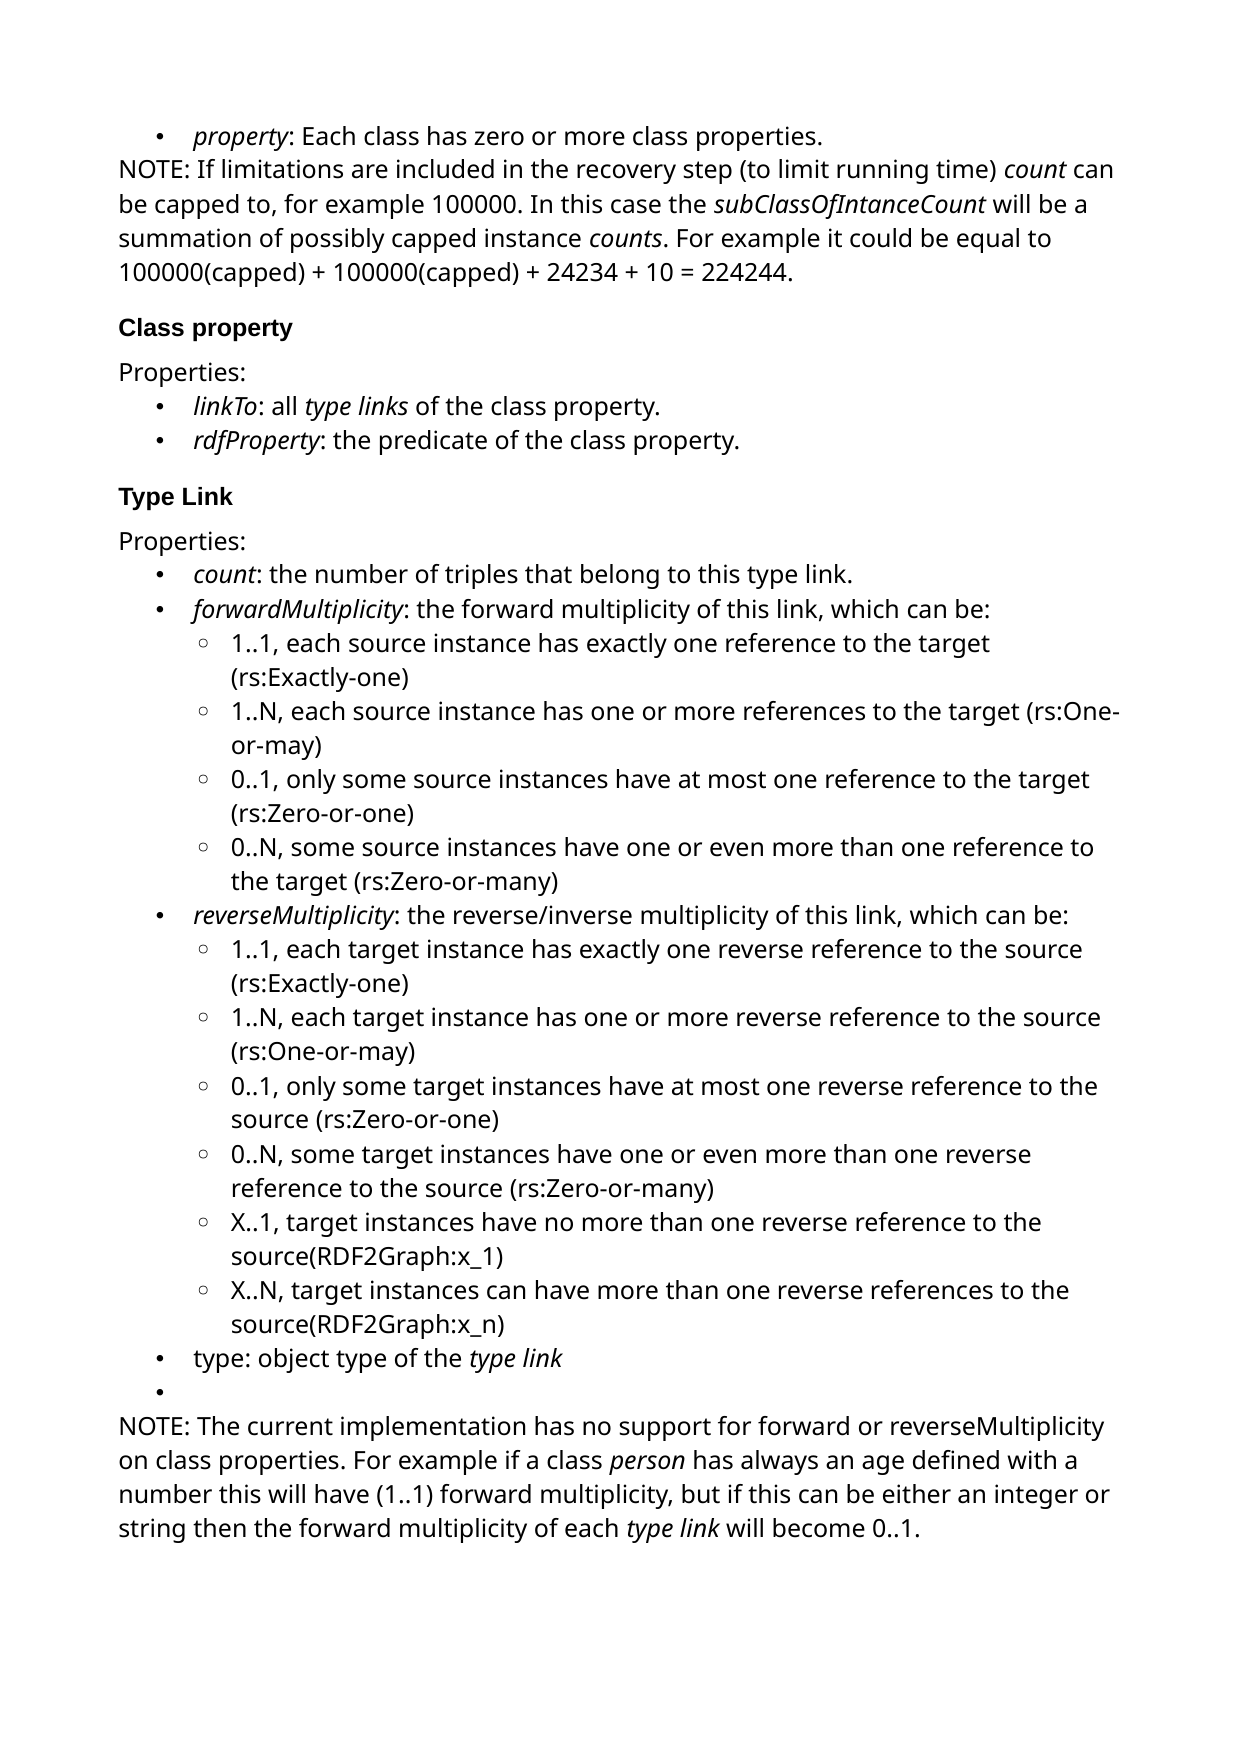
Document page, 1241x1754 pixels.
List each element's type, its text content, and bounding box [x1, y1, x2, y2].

list 1..1, each target instance has exactly one reverse reference to the source (rs:Exactly-one) [193, 932, 1122, 1000]
text Properties: [118, 523, 1122, 557]
text NOTE: If limitations are included in the recovery step (to limit running time) count can be capped to, for example 100000. In this case the subClassOfIntanceCount will be a summation of possibly capped instance counts. For example it could be equal to 100000(capped) + 100000(capped) + 24234 + 10 = 224244. [118, 152, 1122, 288]
text Properties: [118, 355, 1122, 389]
list 1..N, each target instance has one or more reverse reference to the source (rs:One-or-may) [193, 1000, 1122, 1068]
list linkTo: all type links of the class property. [156, 389, 1122, 423]
list 1..1, each source instance has exactly one reference to the target (rs:Exactly-one) [193, 625, 1122, 693]
list 0..N, some target instances have one or even more than one reverse reference to the source (rs:Zero-or-many) [193, 1136, 1122, 1204]
list property: Each class has zero or more class properties. [156, 118, 1122, 152]
list X..1, target instances have no more than one reverse reference to the source(RDF2Graph:x_1) [193, 1204, 1122, 1272]
text NOTE: The current implementation has no support for forward or reverseMultiplicity on class properties. For example if a class person has always an age defined with a number this will have (1..1) forward multiplicity, but if this can be either an integer or string then the forward multiplicity of each type link will become 0..1. [118, 1409, 1122, 1545]
subtitle Type Link [118, 482, 1122, 511]
list count: the number of triples that belong to this type link. [156, 557, 1122, 591]
list 0..1, only some target instances have at most one reverse reference to the source (rs:Zero-or-one) [193, 1068, 1122, 1136]
list reverseMultiplicity: the reverse/inverse multiplicity of this link, which can be: [156, 898, 1122, 932]
subtitle Class property [118, 313, 1122, 342]
list type: object type of the type link [156, 1341, 1122, 1375]
list 1..N, each source instance has one or more references to the target (rs:One-or-may) [193, 693, 1122, 762]
list X..N, target instances can have more than one reverse references to the source(RDF2Graph:x_n) [193, 1272, 1122, 1341]
list 0..1, only some source instances have at most one reference to the target (rs:Zero-or-one) [193, 762, 1122, 830]
list forwardMultiplicity: the forward multiplicity of this link, which can be: [156, 591, 1122, 625]
list rdfProperty: the predicate of the class property. [156, 423, 1122, 457]
list 0..N, some source instances have one or even more than one reference to the target (rs:Zero-or-many) [193, 830, 1122, 898]
